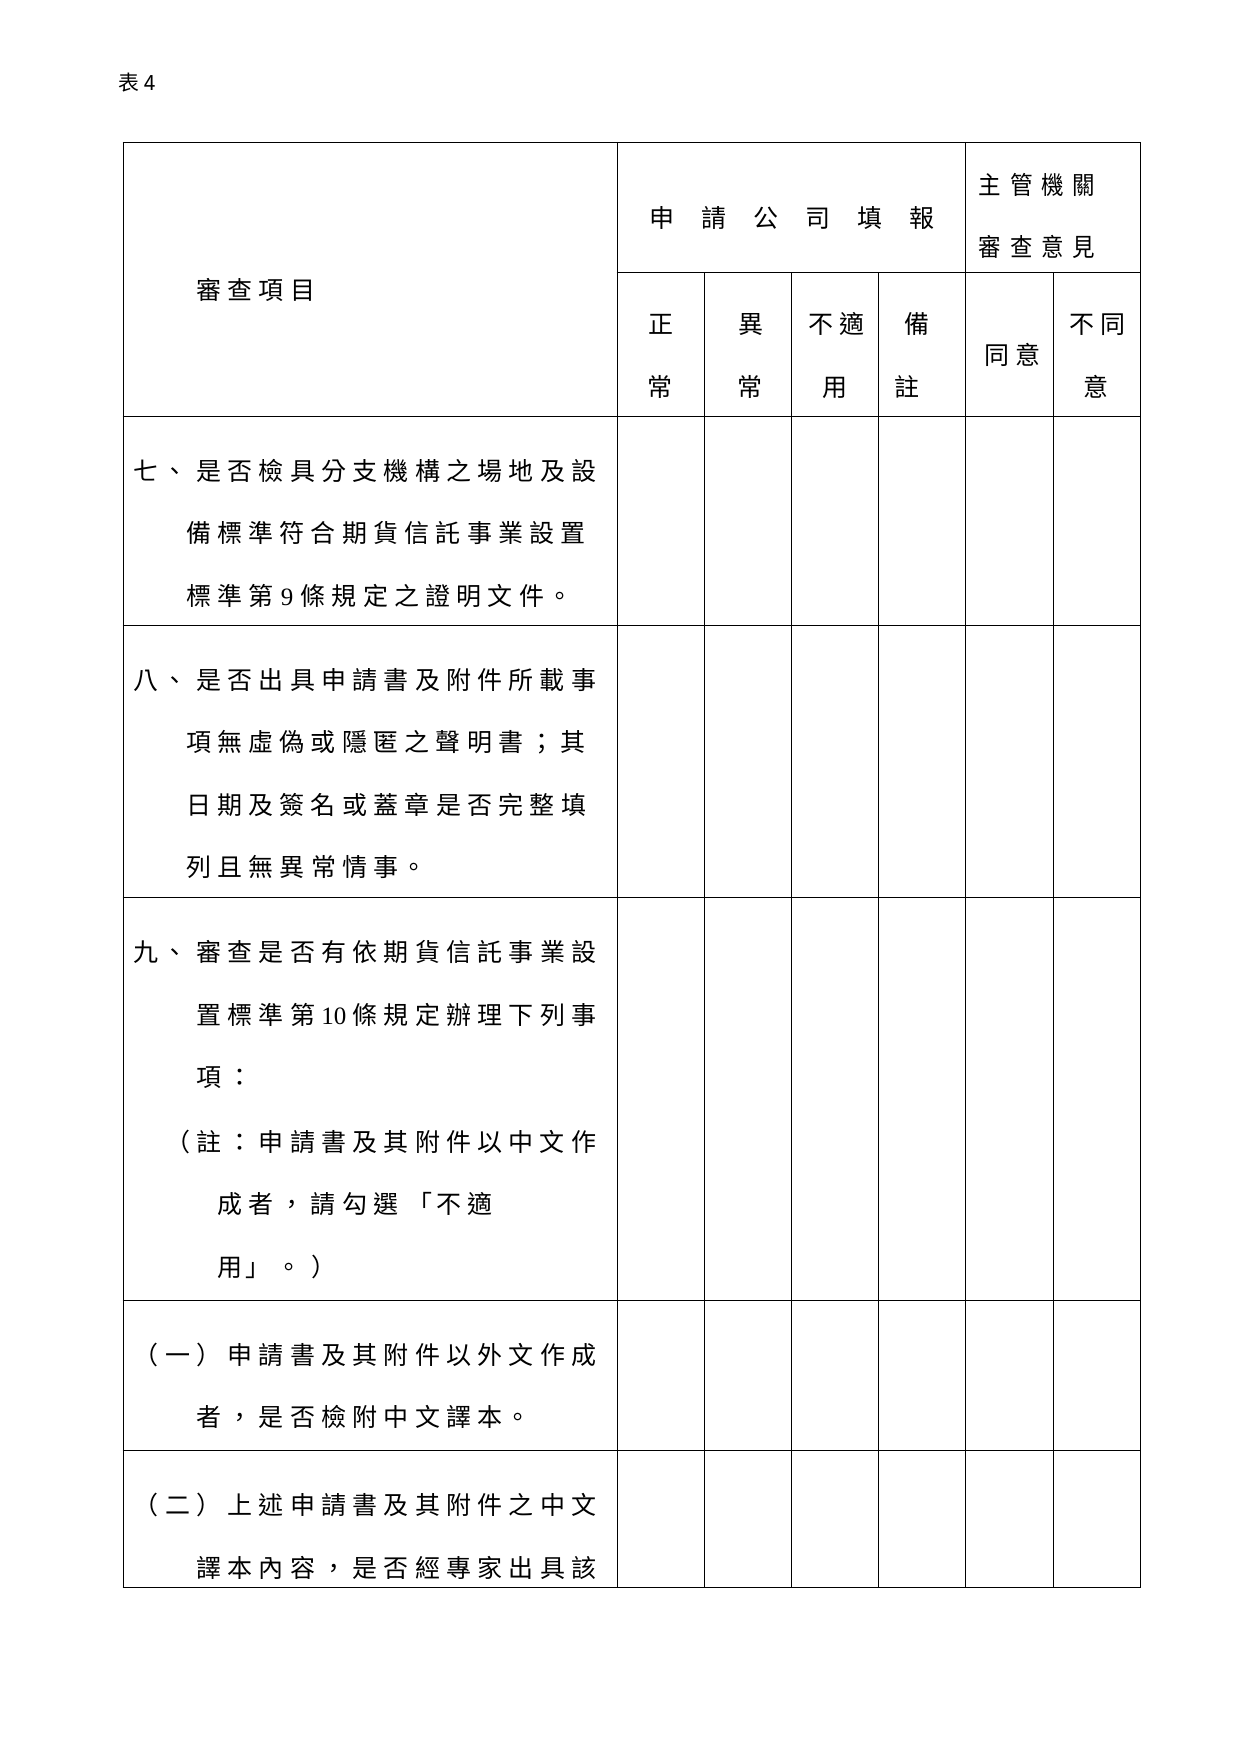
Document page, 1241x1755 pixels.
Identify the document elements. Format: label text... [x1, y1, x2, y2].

table_cell [705, 1301, 791, 1450]
table_cell [792, 417, 878, 625]
table_cell 八、是否出具申請書及附件所載事項無虛偽或隱匿之聲明書；其日期及簽名或蓋章是否完整填列且無異常情事。 [124, 626, 617, 897]
table_cell [1054, 1301, 1140, 1450]
table_cell 同意 [966, 273, 1053, 416]
table_cell [966, 626, 1053, 897]
table_cell 異 常 [705, 273, 791, 416]
table_cell [1054, 1451, 1140, 1587]
table_cell [1054, 626, 1140, 897]
table_cell [618, 1301, 704, 1450]
table_cell [618, 626, 704, 897]
table_cell [966, 417, 1053, 625]
table_cell 九、審查是否有依期貨信託事業設置標準第10條規定辦理下列事項： （註：申請書及其附件以中文作成者，請勾選「不適用」。） [124, 898, 617, 1300]
table_cell [705, 898, 791, 1300]
table_cell [966, 1451, 1053, 1587]
table_cell [792, 626, 878, 897]
table_cell [879, 417, 965, 625]
table_cell 不同意 [1054, 273, 1140, 416]
table_cell [966, 898, 1053, 1300]
table_cell [879, 626, 965, 897]
table_cell （二）上述申請書及其附件之中文譯本內容，是否經專家出具該 [124, 1451, 617, 1587]
table_header 主管機關 審查意見 [966, 143, 1140, 272]
table_cell 七、是否檢具分支機構之場地及設備標準符合期貨信託事業設置標準第9條規定之證明文件。 [124, 417, 617, 625]
table_cell [1054, 417, 1140, 625]
table_cell [705, 1451, 791, 1587]
table_cell [879, 1301, 965, 1450]
table_cell [792, 1301, 878, 1450]
table_cell [618, 898, 704, 1300]
table_cell （一）申請書及其附件以外文作成者，是否檢附中文譯本。 [124, 1301, 617, 1450]
table_cell 不適用 [792, 273, 878, 416]
table_cell [618, 417, 704, 625]
table_header 審查項目 [124, 143, 617, 416]
table_cell [705, 626, 791, 897]
table_header 申 請 公 司 填 報 [618, 143, 965, 272]
table_cell 正 常 [618, 273, 704, 416]
table_cell [705, 417, 791, 625]
table_cell [879, 898, 965, 1300]
table_cell 備 註 [879, 273, 965, 416]
table_cell [618, 1451, 704, 1587]
table_cell [879, 1451, 965, 1587]
table_cell [966, 1301, 1053, 1450]
table_cell [792, 898, 878, 1300]
table_cell [1054, 898, 1140, 1300]
table_cell [792, 1451, 878, 1587]
